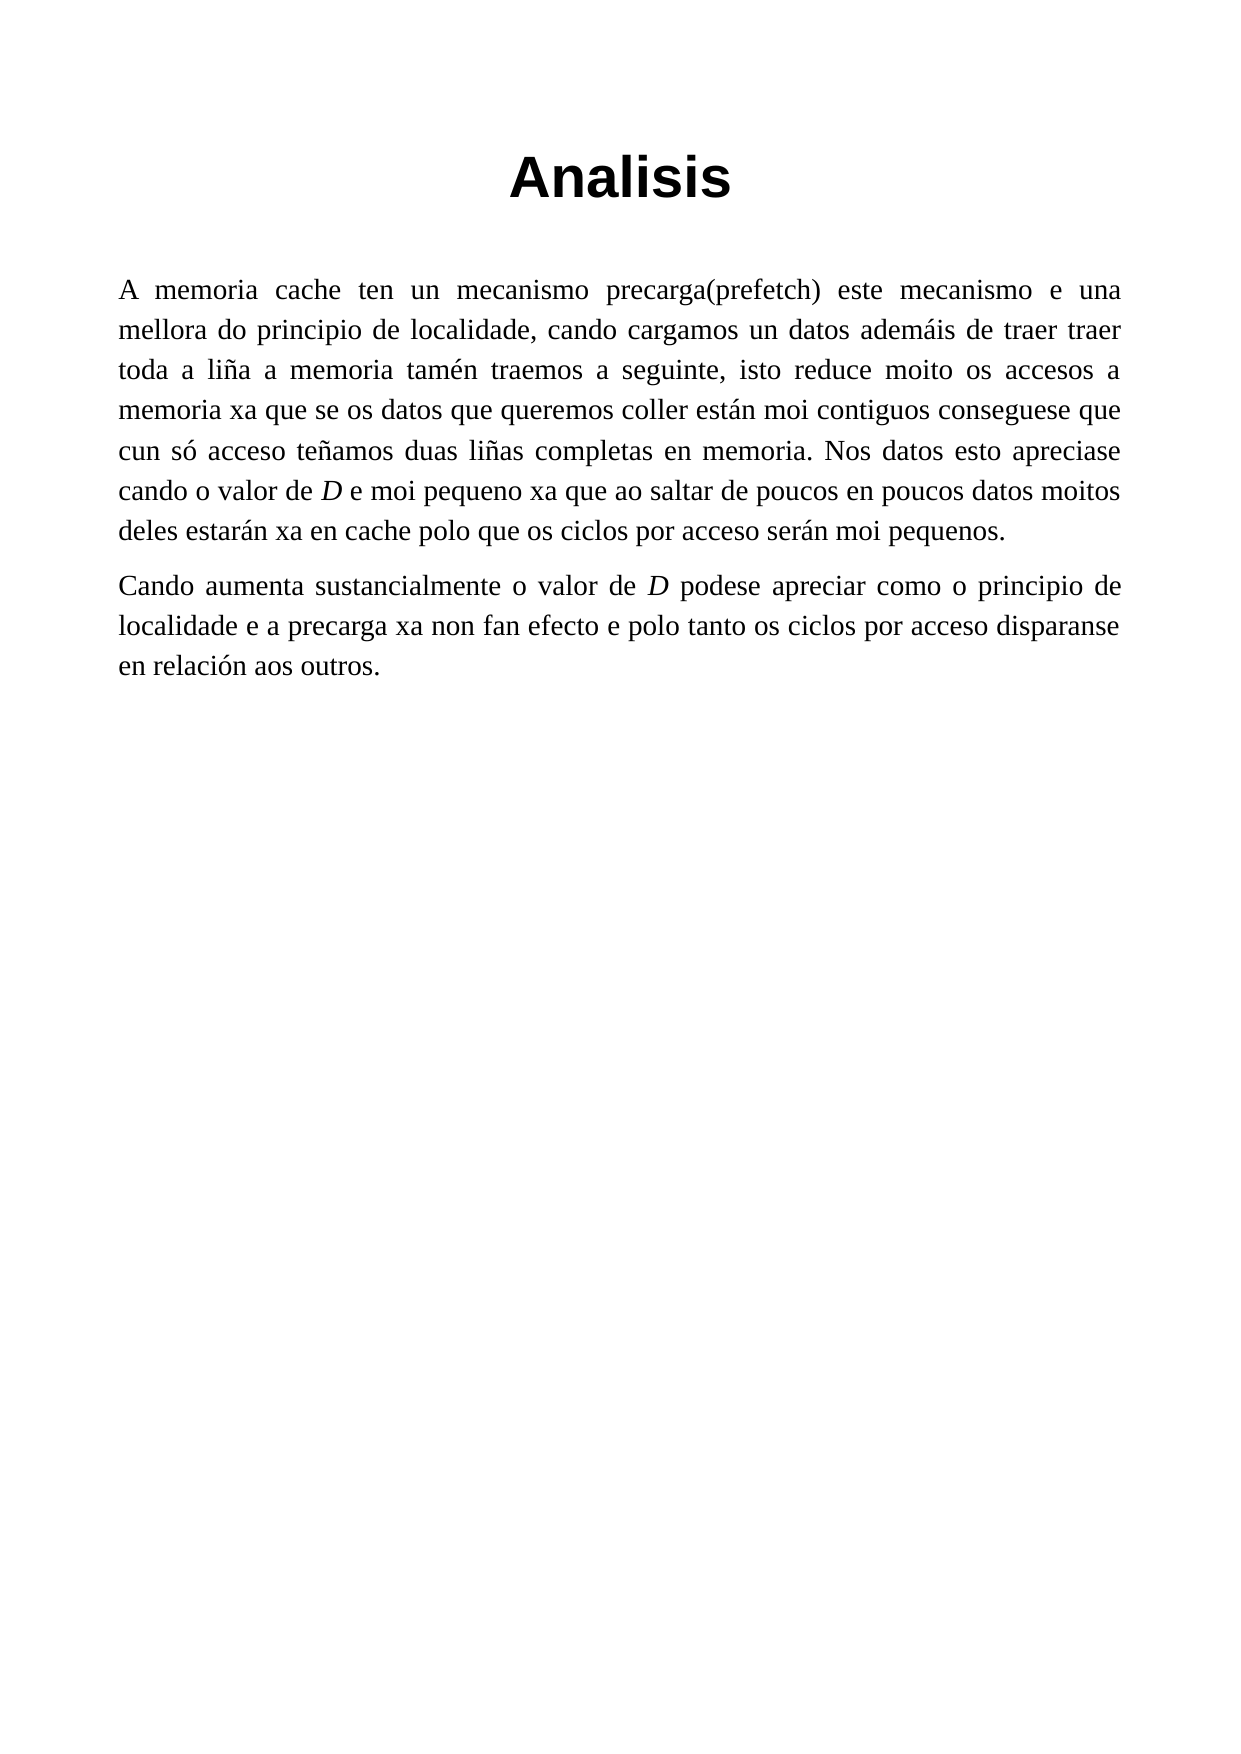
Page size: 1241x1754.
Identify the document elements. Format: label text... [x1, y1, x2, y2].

text Cando aumenta sustancialmente o valor de D podese apreciar como o principio de localidade e a precarga xa non fan efecto e polo tanto os ciclos por acceso disparanse en relación aos outros. [118, 568, 1122, 682]
title Analisis [118, 143, 1122, 210]
text A memoria cache ten un mecanismo precarga(prefetch) este mecanismo e una mellora do principio de localidade, cando cargamos un datos ademáis de traer traer toda a liña a memoria tamén traemos a seguinte, isto reduce moito os accesos a memoria xa que se os datos que queremos coller están moi contiguos conseguese que cun só acceso teñamos duas liñas completas en memoria. Nos datos esto apreciase cando o valor de D e moi pequeno xa que ao saltar de poucos en poucos datos moitos deles estarán xa en cache polo que os ciclos por acceso serán moi pequenos. [118, 272, 1122, 547]
